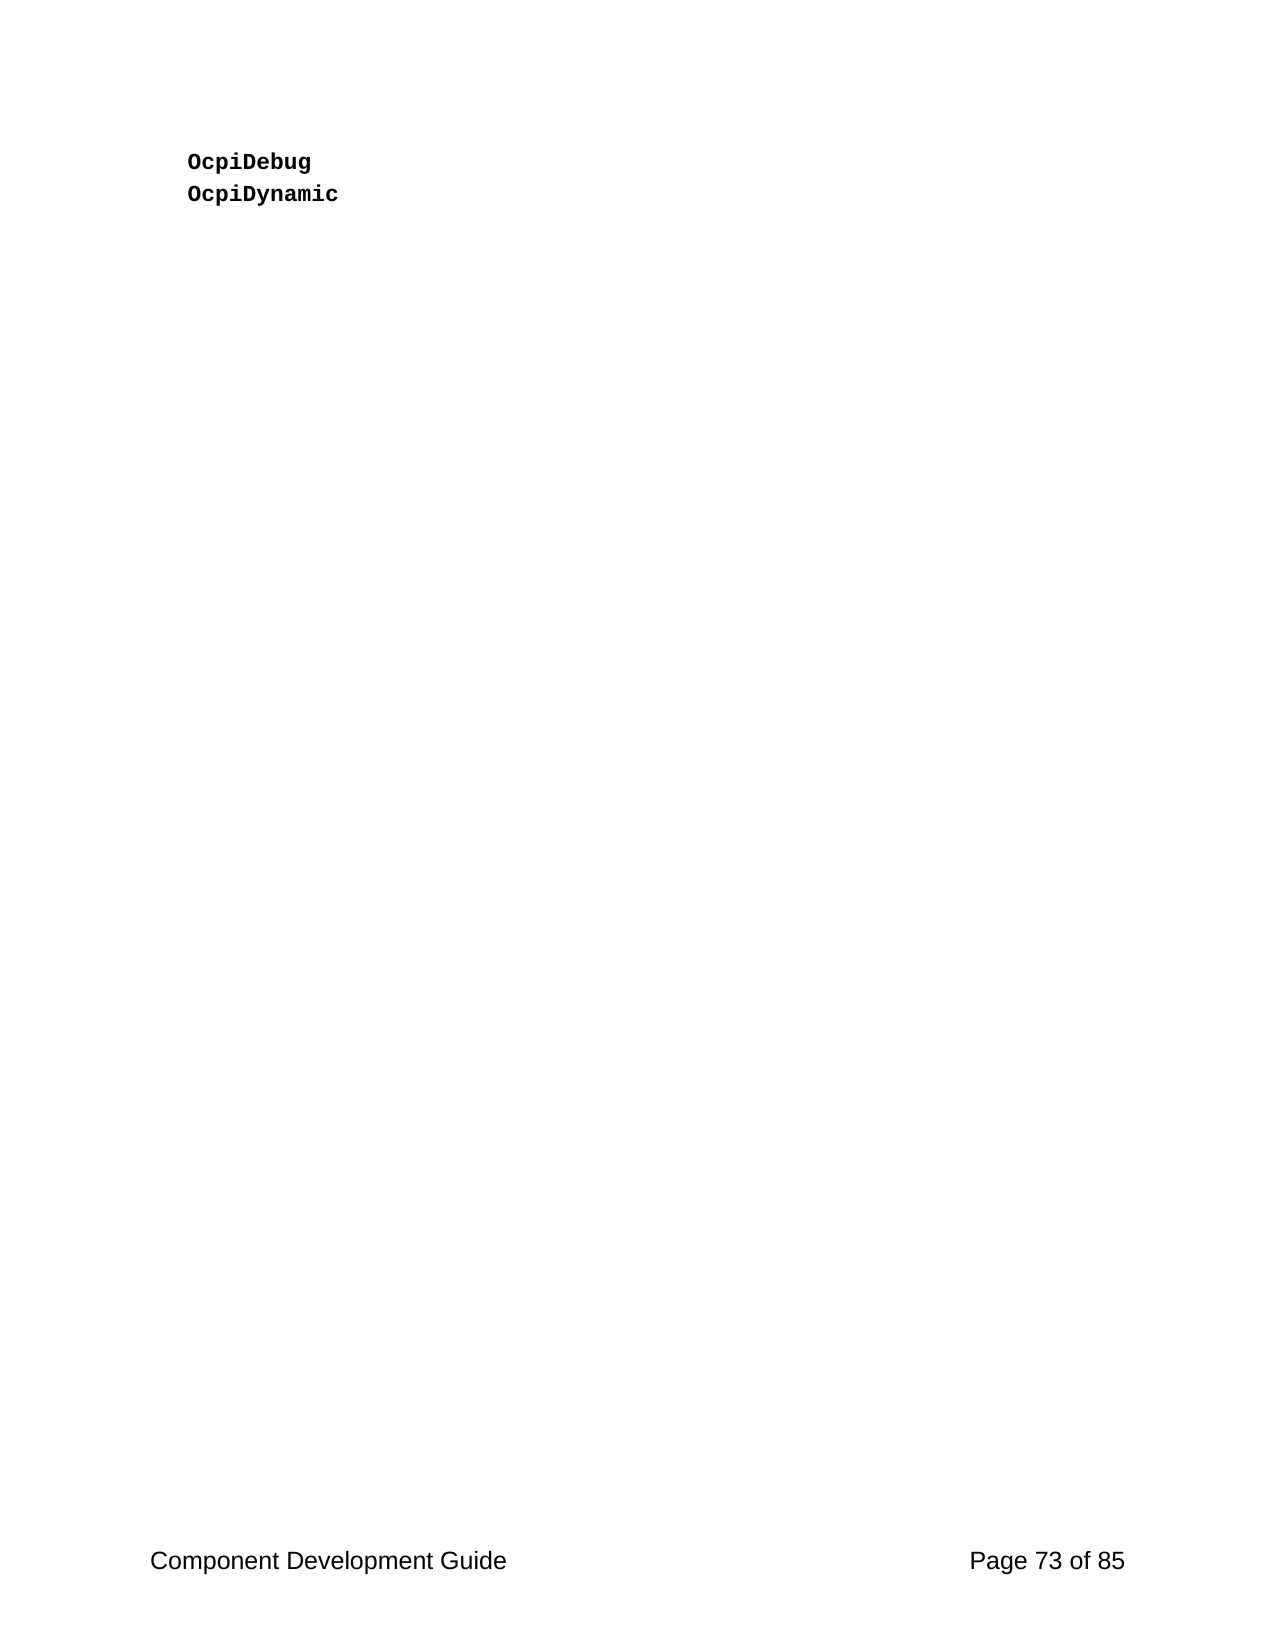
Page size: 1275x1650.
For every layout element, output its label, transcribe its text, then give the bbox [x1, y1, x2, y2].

text OcpiDynamic [187, 182, 1125, 208]
text OcpiDebug [187, 150, 1125, 176]
